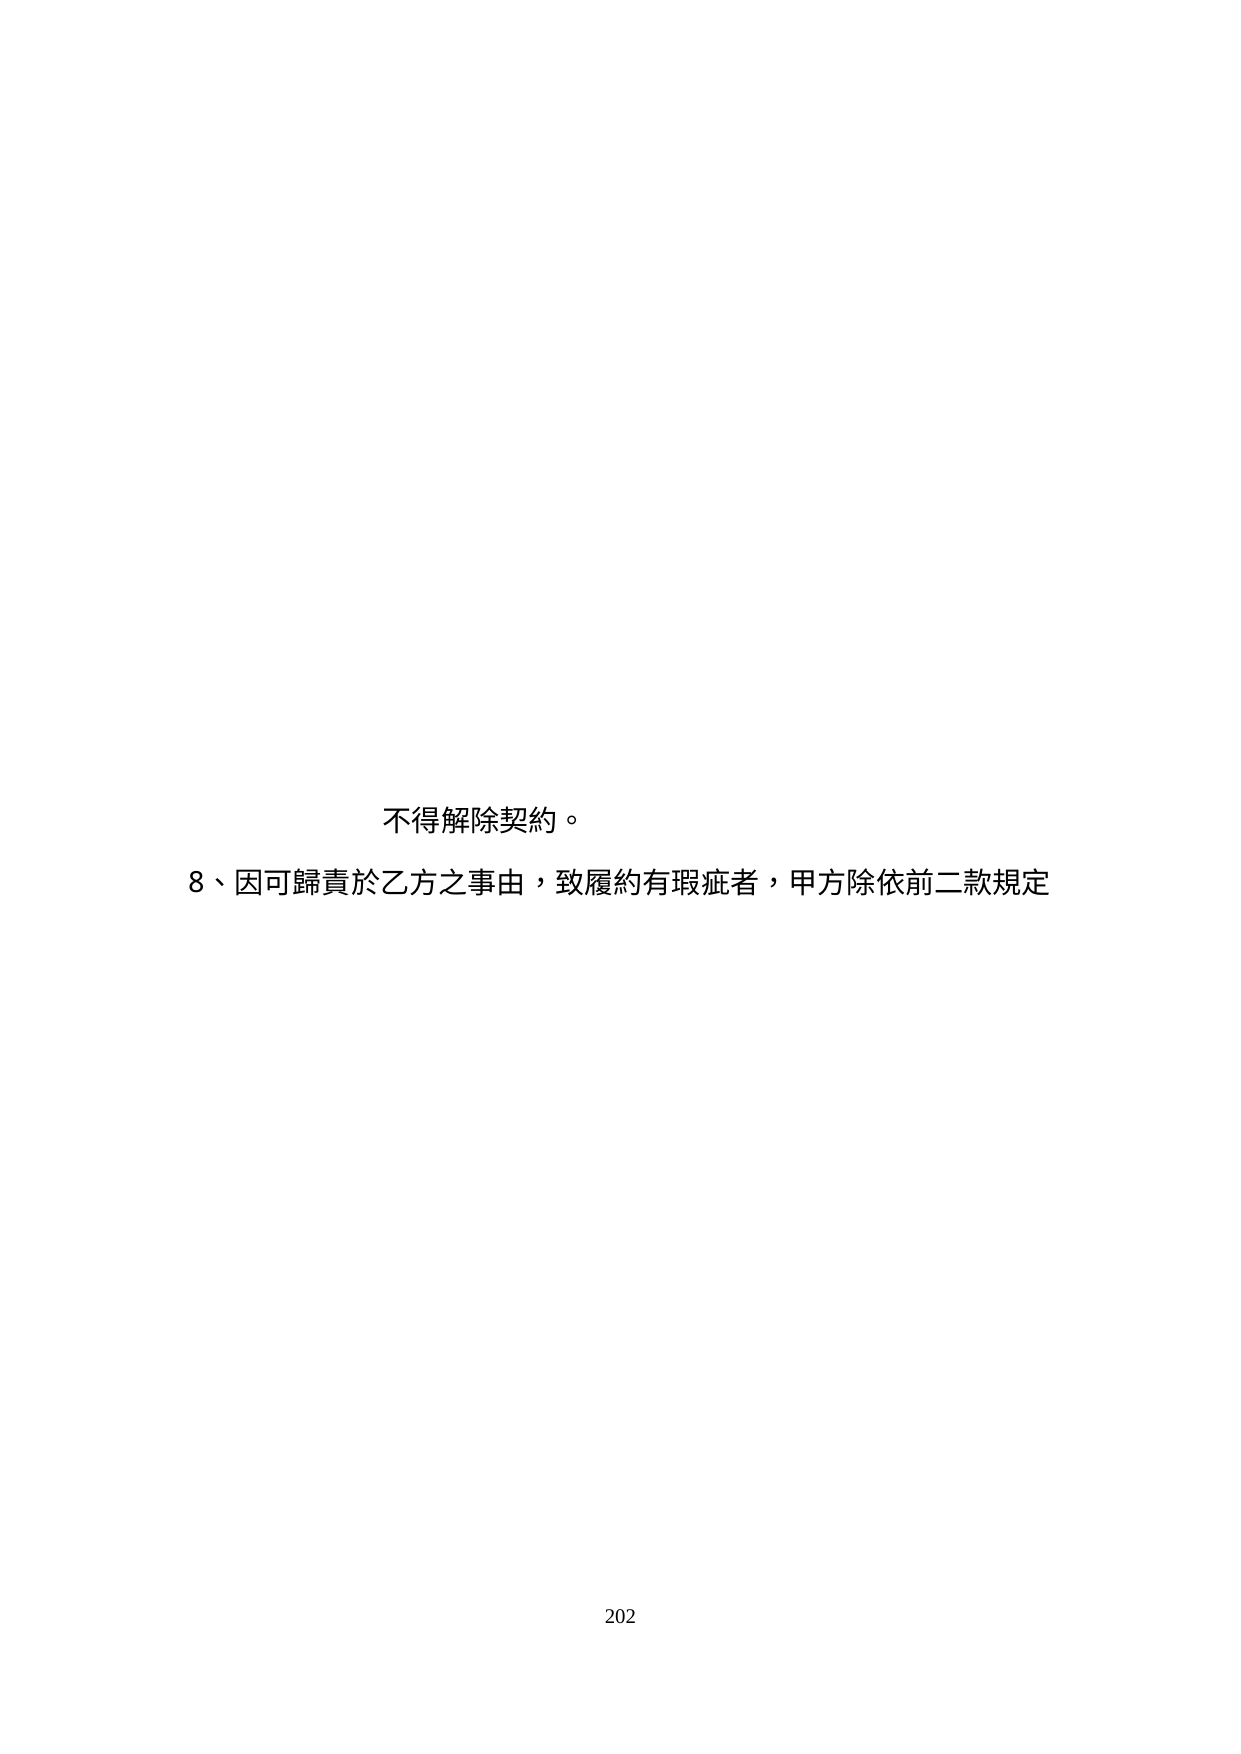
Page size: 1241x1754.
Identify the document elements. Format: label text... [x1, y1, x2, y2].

list 因可歸責於乙方之事由，致履約有瑕疵者，甲方除依前二款規定 [187, 839, 1053, 902]
text 不得解除契約。 [323, 777, 1047, 839]
